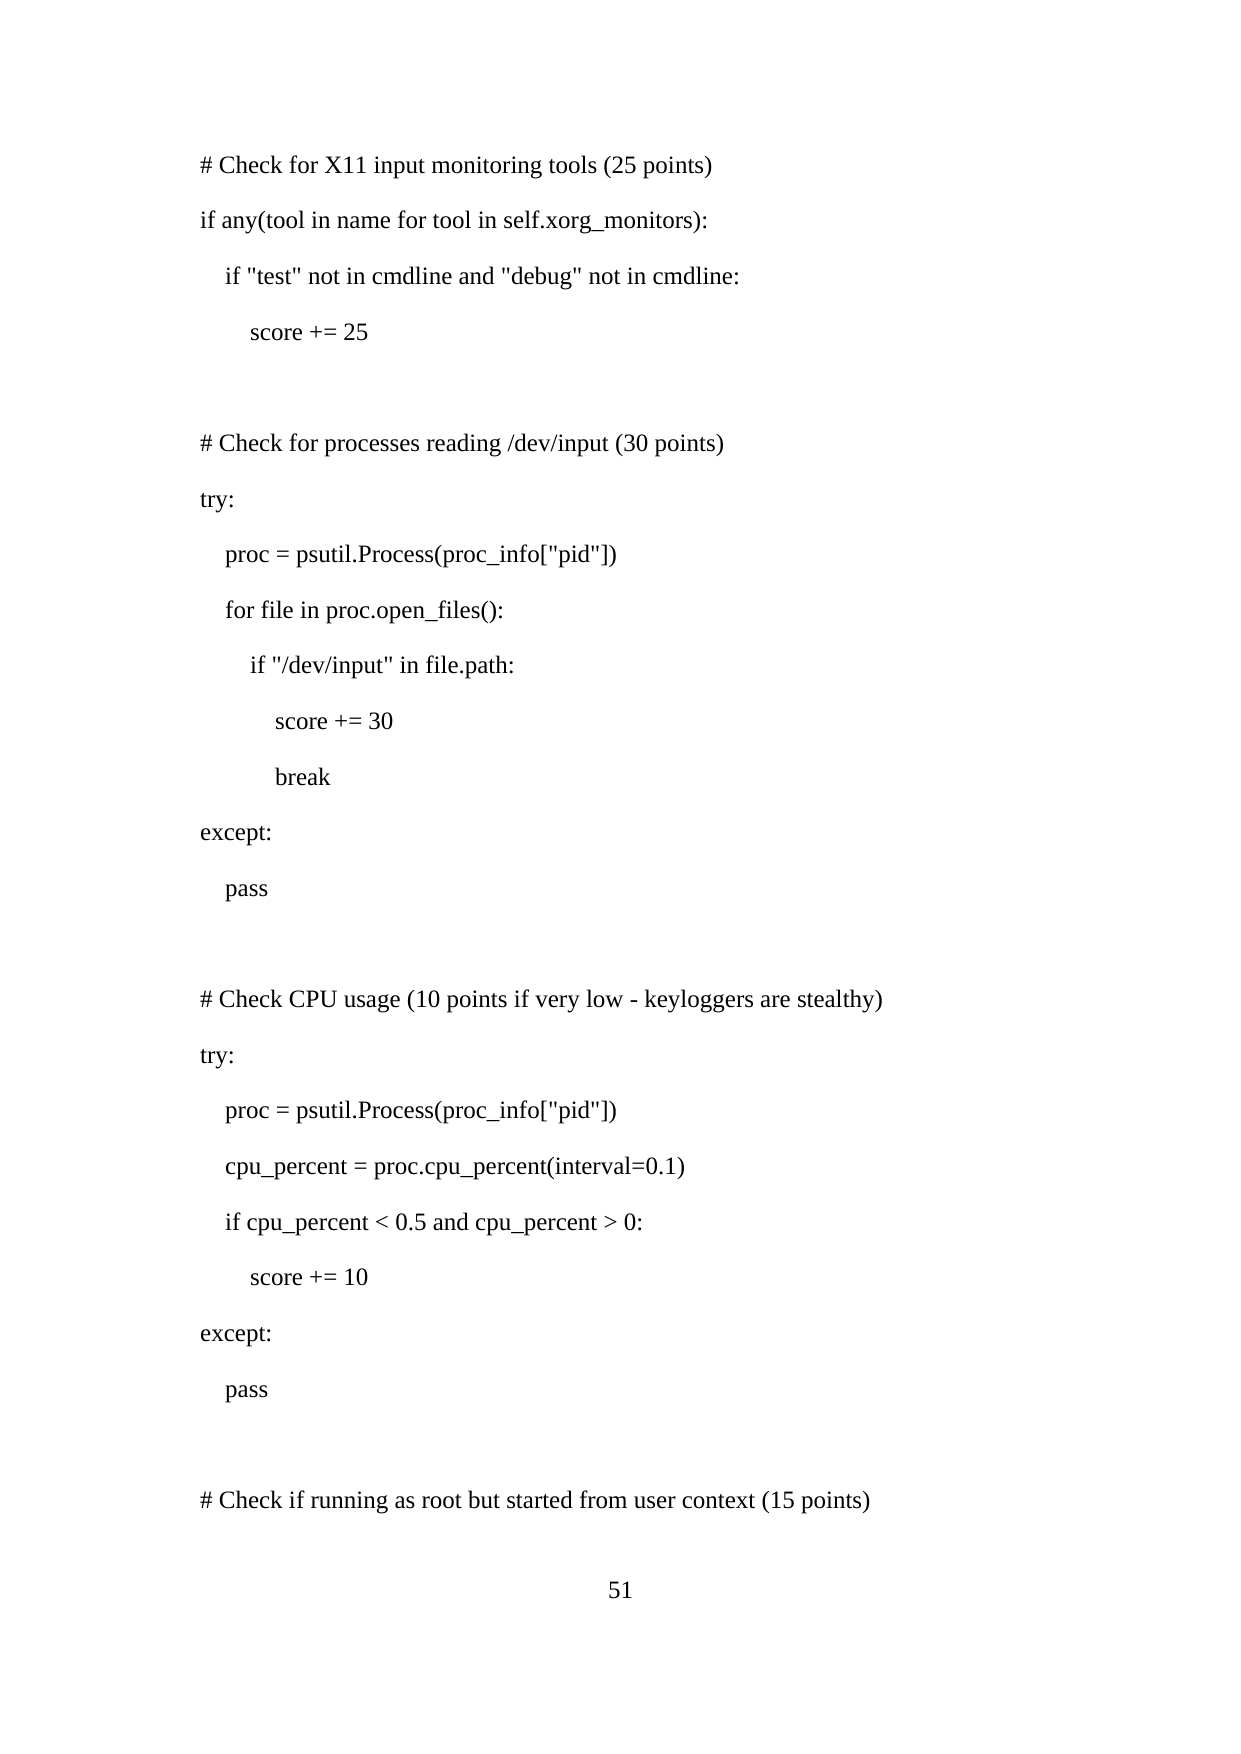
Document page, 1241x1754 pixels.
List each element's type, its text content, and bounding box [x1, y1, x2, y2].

text if any(tool in name for tool in self.xorg_monitors): [150, 206, 1091, 234]
text # Check CPU usage (10 points if very low - keyloggers are stealthy) [150, 984, 1091, 1013]
text for file in proc.open_files(): [150, 595, 1091, 624]
text try: [150, 1040, 1091, 1069]
text score += 10 [150, 1262, 1091, 1291]
text if "/dev/input" in file.path: [150, 651, 1091, 679]
text try: [150, 484, 1091, 512]
text proc = psutil.Process(proc_info["pid"]) [150, 539, 1091, 568]
text # Check if running as root but started from user context (15 points) [150, 1485, 1091, 1514]
text pass [150, 1374, 1091, 1402]
text except: [150, 1318, 1091, 1347]
text score += 25 [150, 317, 1091, 346]
text # Check for X11 input monitoring tools (25 points) [150, 150, 1091, 179]
text break [150, 762, 1091, 791]
text if "test" not in cmdline and "debug" not in cmdline: [150, 261, 1091, 290]
text except: [150, 817, 1091, 846]
text proc = psutil.Process(proc_info["pid"]) [150, 1096, 1091, 1124]
text pass [150, 873, 1091, 902]
text if cpu_percent < 0.5 and cpu_percent > 0: [150, 1207, 1091, 1236]
text score += 30 [150, 706, 1091, 735]
text # Check for processes reading /dev/input (30 points) [150, 428, 1091, 457]
text cpu_percent = proc.cpu_percent(interval=0.1) [150, 1151, 1091, 1180]
